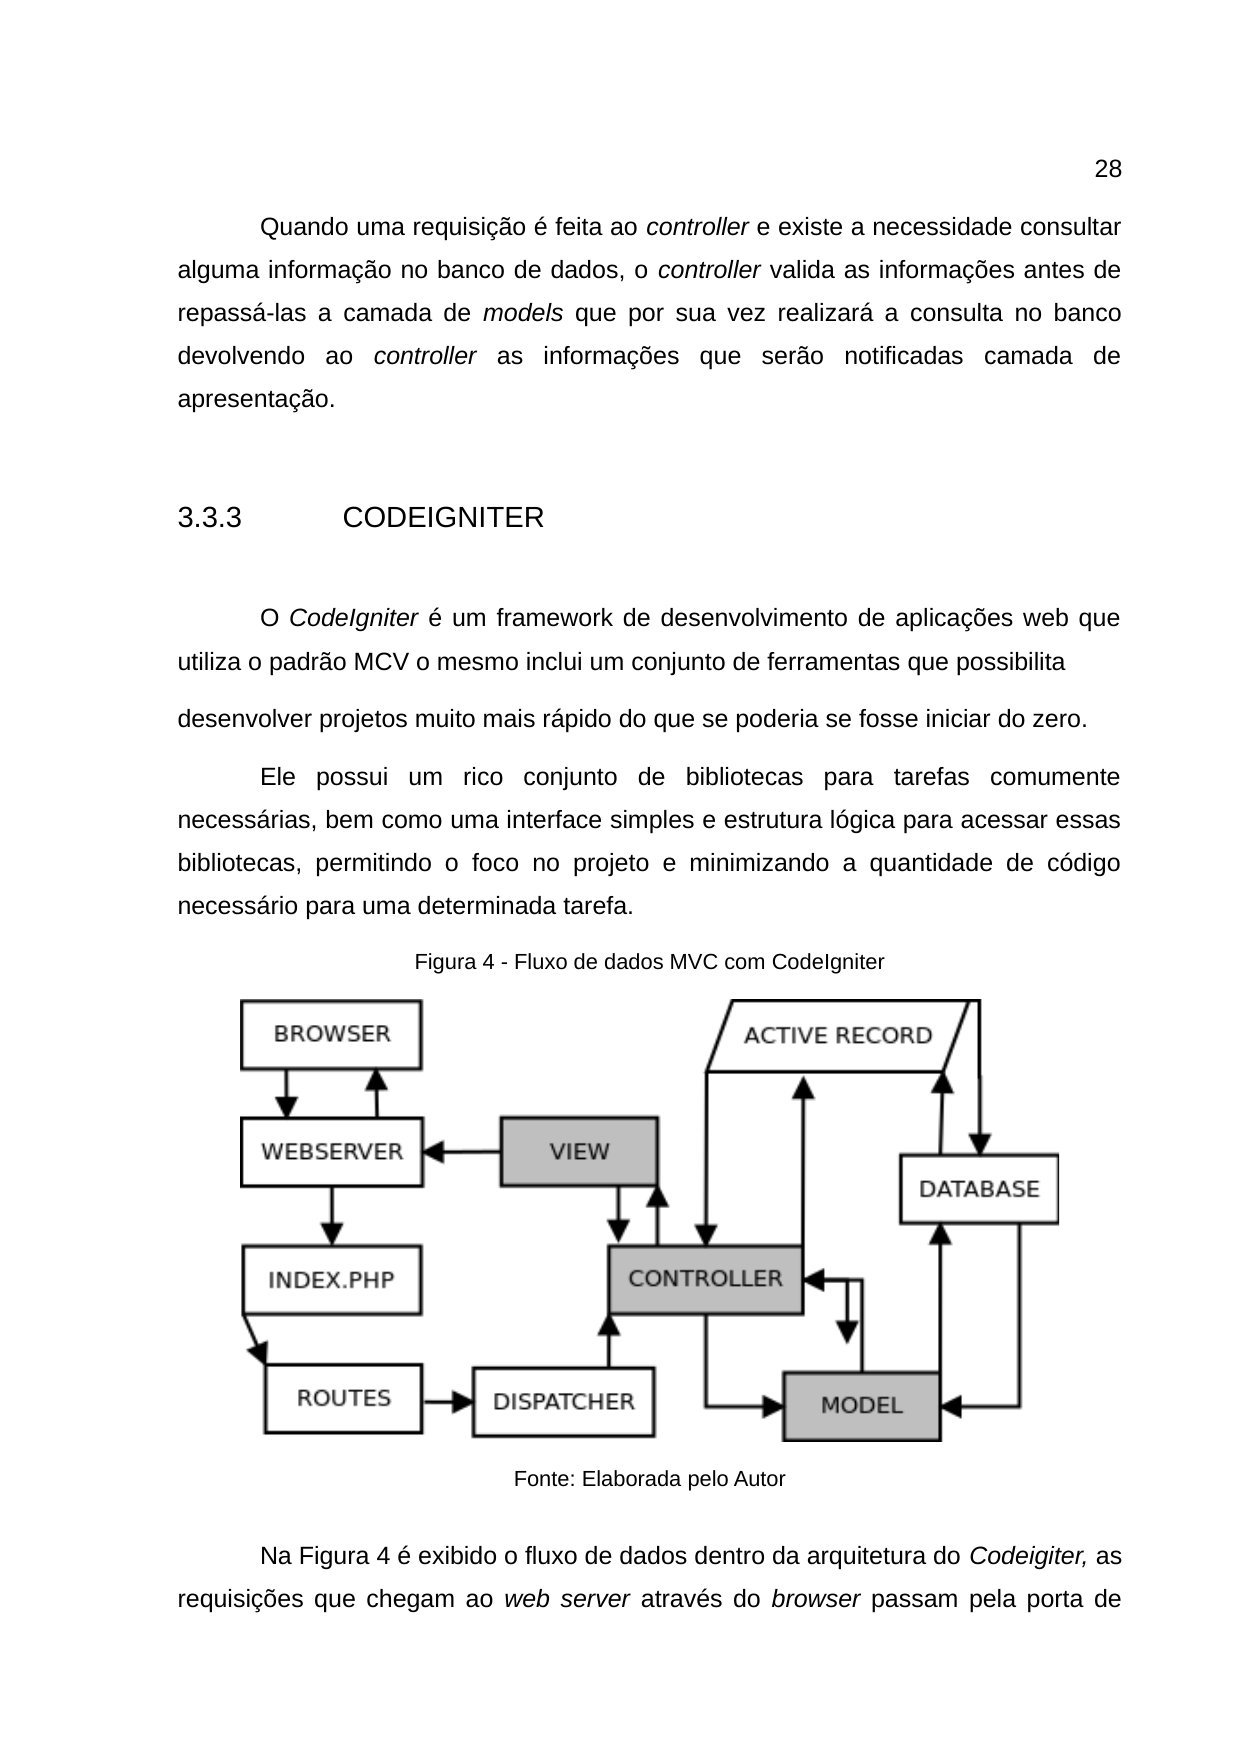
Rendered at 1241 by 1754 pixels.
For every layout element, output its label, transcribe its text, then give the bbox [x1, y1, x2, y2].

text desenvolver projetos muito mais rápido do que se poderia se fosse iniciar do zero. [177, 704, 1122, 733]
text Ele possui um rico conjunto de bibliotecas para tarefas comumente necessárias, bem como uma interface simples e estrutura lógica para acessar essas bibliotecas, permitindo o foco no projeto e minimizando a quantidade de código necessário para uma determinada tarefa. [177, 762, 1122, 920]
subtitle CODEIGNITER [177, 500, 1122, 533]
text Figura 4 - Fluxo de dados MVC com CodeIgniter [240, 949, 1059, 999]
text Fonte: Elaborada pelo Autor [240, 1466, 1059, 1492]
text Quando uma requisição é feita ao controller e existe a necessidade consultar alguma informação no banco de dados, o controller valida as informações antes de repassá-las a camada de models que por sua vez realizará a consulta no banco devolvendo ao controller as informações que serão notificadas camada de apresentação. [177, 212, 1122, 413]
text O CodeIgniter é um framework de desenvolvimento de aplicações web que utiliza o padrão MCV o mesmo inclui um conjunto de ferramentas que possibilita [177, 603, 1122, 675]
picture [240, 999, 1060, 1442]
text Na Figura 4 é exibido o fluxo de dados dentro da arquitetura do Codeigiter, as requisições que chegam ao web server através do browser passam pela porta de [177, 1541, 1122, 1613]
